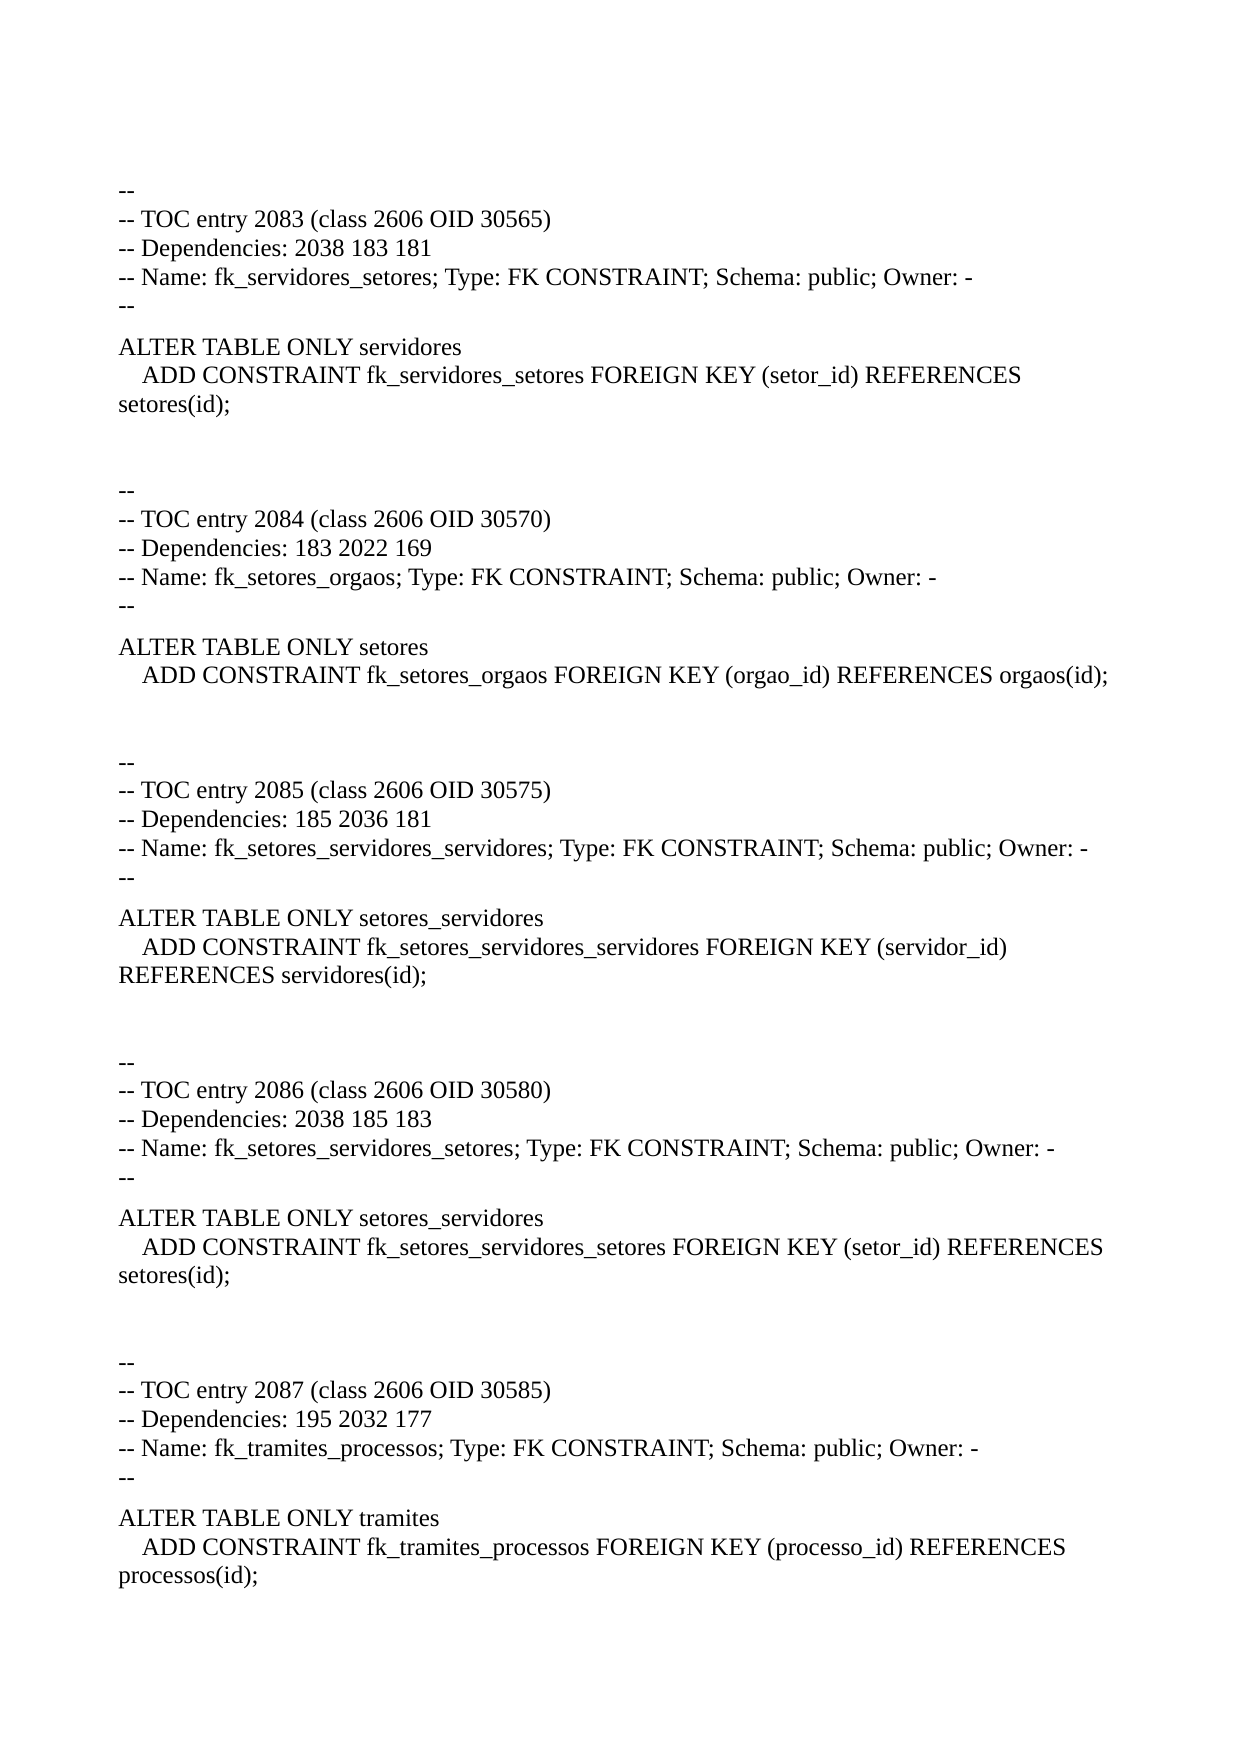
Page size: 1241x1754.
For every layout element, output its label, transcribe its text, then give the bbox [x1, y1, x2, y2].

text ALTER TABLE ONLY tramites ADD CONSTRAINT fk_tramites_processos FOREIGN KEY (processo_id) REFERENCES processos(id); [118, 1503, 1122, 1618]
text ALTER TABLE ONLY setores_servidores ADD CONSTRAINT fk_setores_servidores_servidores FOREIGN KEY (servidor_id) REFERENCES servidores(id); -- -- TOC entry 2086 (class 2606 OID 30580) -- Dependencies: 2038 185 183 -- Name: fk_setores_servidores_setores; Type: FK CONSTRAINT; Schema: public; Owner: - -- [118, 903, 1122, 1191]
text ALTER TABLE ONLY setores ADD CONSTRAINT fk_setores_orgaos FOREIGN KEY (orgao_id) REFERENCES orgaos(id); -- -- TOC entry 2085 (class 2606 OID 30575) -- Dependencies: 185 2036 181 -- Name: fk_setores_servidores_servidores; Type: FK CONSTRAINT; Schema: public; Owner: - -- [118, 632, 1122, 891]
text ALTER TABLE ONLY servidores ADD CONSTRAINT fk_servidores_setores FOREIGN KEY (setor_id) REFERENCES setores(id); -- -- TOC entry 2084 (class 2606 OID 30570) -- Dependencies: 183 2022 169 -- Name: fk_setores_orgaos; Type: FK CONSTRAINT; Schema: public; Owner: - -- [118, 332, 1122, 619]
text ALTER TABLE ONLY setores_servidores ADD CONSTRAINT fk_setores_servidores_setores FOREIGN KEY (setor_id) REFERENCES setores(id); -- -- TOC entry 2087 (class 2606 OID 30585) -- Dependencies: 195 2032 177 -- Name: fk_tramites_processos; Type: FK CONSTRAINT; Schema: public; Owner: - -- [118, 1203, 1122, 1491]
text -- -- TOC entry 2083 (class 2606 OID 30565) -- Dependencies: 2038 183 181 -- Name: fk_servidores_setores; Type: FK CONSTRAINT; Schema: public; Owner: - -- [118, 118, 1122, 319]
